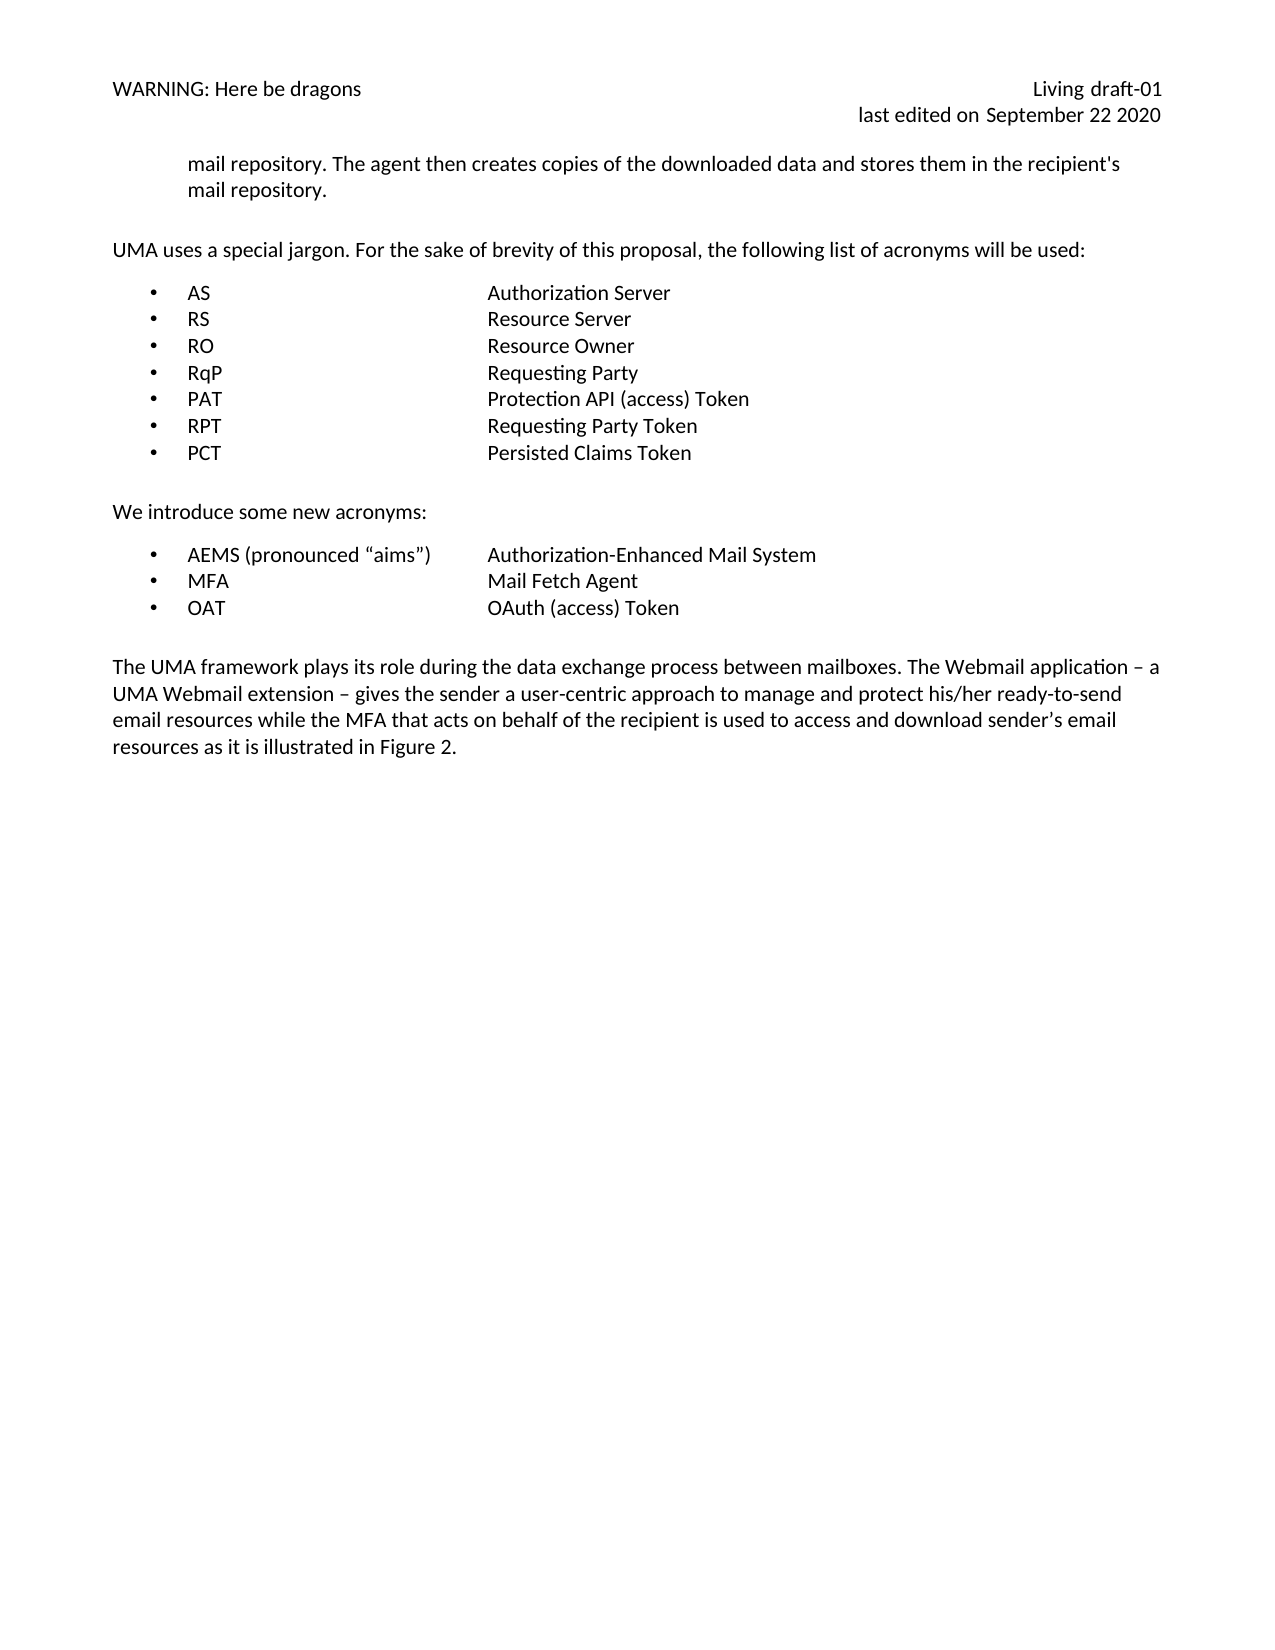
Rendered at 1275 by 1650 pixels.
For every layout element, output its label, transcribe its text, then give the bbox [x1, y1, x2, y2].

list mail repository. The agent then creates copies of the downloaded data and stores them in the recipient's mail repository. [150, 150, 1162, 203]
list OAT OAuth (access) Token [150, 594, 1162, 621]
list MFA Mail Fetch Agent [150, 567, 1162, 594]
list RPT Requesting Party Token [150, 412, 1162, 439]
list PAT Protection API (access) Token [150, 385, 1162, 412]
text UMA uses a special jargon. For the sake of brevity of this proposal, the following list of acronyms will be used: [112, 236, 1162, 262]
list AS Authorization Server [150, 279, 1162, 305]
text The UMA framework plays its role during the data exchange process between mailboxes. The Webmail application – a UMA Webmail extension – gives the sender a user-centric approach to manage and protect his/her ready-to-send email resources while the MFA that acts on behalf of the recipient is used to access and download sender’s email resources as it is illustrated in Figure 2. [112, 653, 1162, 760]
list RO Resource Owner [150, 332, 1162, 359]
list PCT Persisted Claims Token [150, 439, 1162, 465]
text We introduce some new acronyms: [112, 498, 1162, 524]
list RS Resource Server [150, 305, 1162, 332]
list RqP Requesting Party [150, 359, 1162, 385]
list AEMS (pronounced “aims”) Authorization-Enhanced Mail System [150, 541, 1162, 567]
